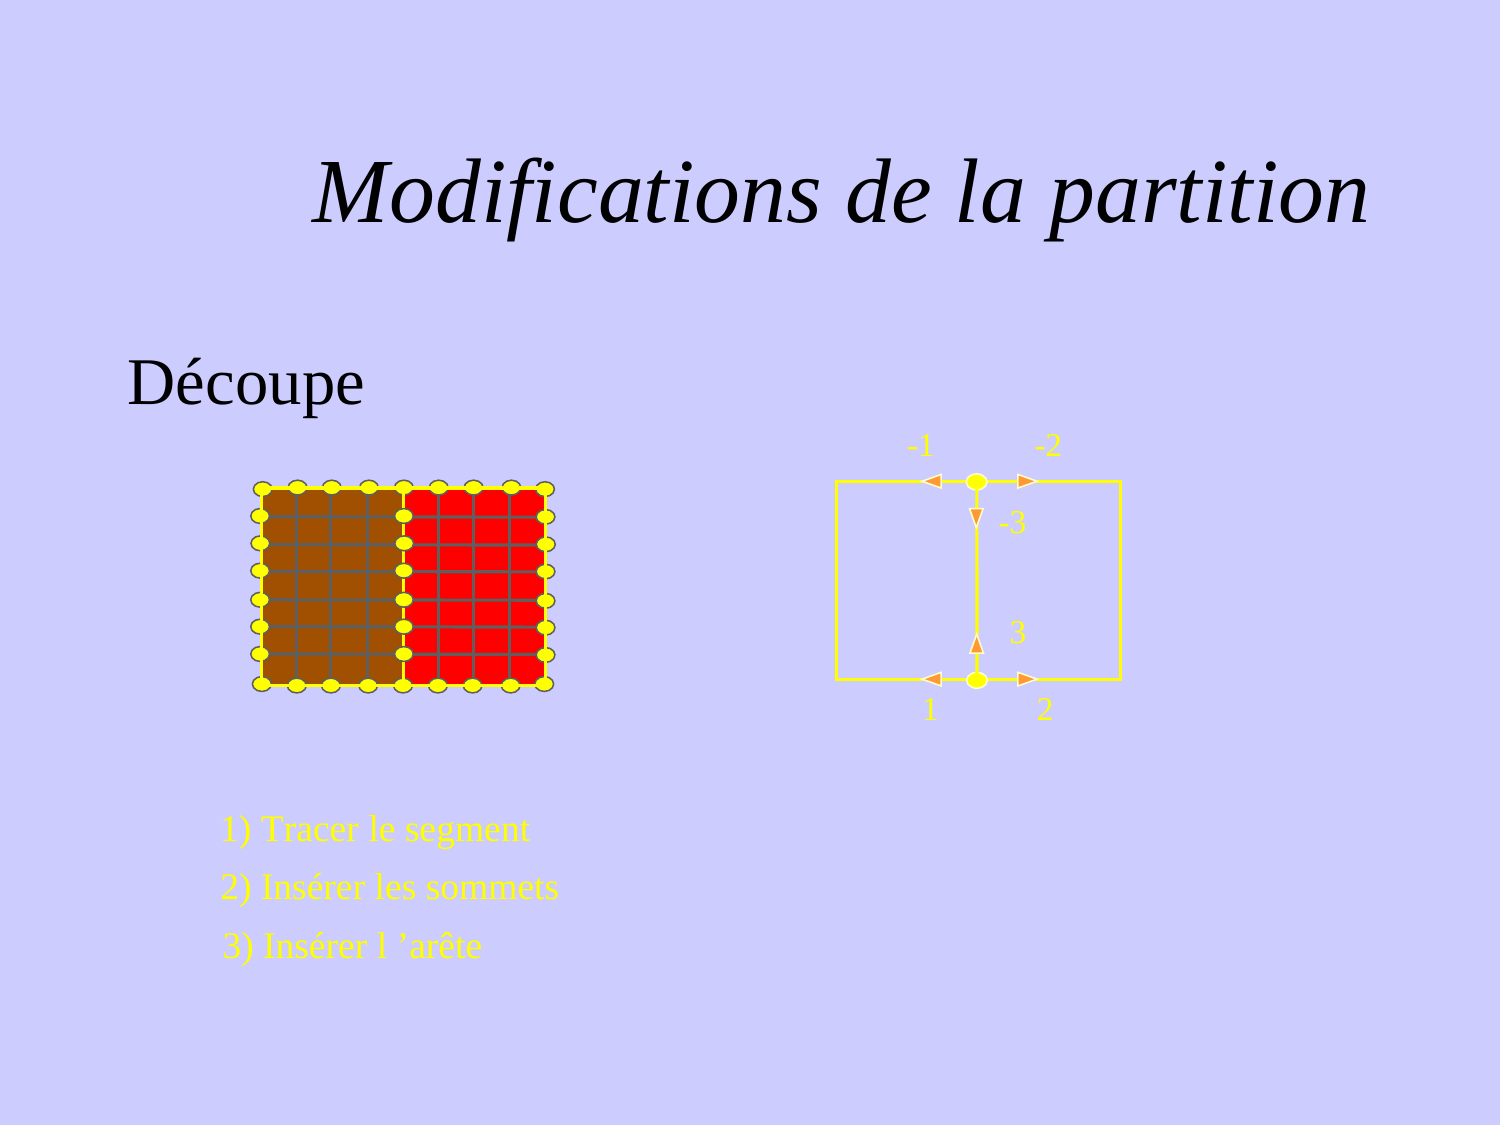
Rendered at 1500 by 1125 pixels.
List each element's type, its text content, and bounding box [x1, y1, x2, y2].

text_box [502, 480, 521, 486]
title Modifications de la partition [112, 62, 1388, 250]
text_box 1 [907, 683, 954, 736]
text_box [250, 619, 260, 635]
text_box [547, 564, 555, 579]
text_box [547, 509, 555, 524]
text_box [1017, 672, 1038, 686]
text_box [547, 620, 555, 635]
text_box 3) Insérer l ’arête [207, 917, 498, 975]
text_box -1 [892, 418, 950, 472]
text_box [1017, 474, 1038, 489]
text_box [394, 687, 413, 693]
text_box [250, 563, 260, 579]
list Découpe [112, 337, 1388, 1013]
text_box [463, 687, 482, 693]
text_box [429, 480, 448, 486]
text_box [250, 592, 260, 608]
text_box 3 [994, 605, 1042, 659]
text_box -3 [983, 496, 1042, 549]
text_box [922, 474, 942, 489]
text_box [501, 687, 520, 693]
text_box [464, 480, 483, 486]
text_box [536, 481, 555, 497]
text_box [321, 687, 340, 693]
text_box [547, 647, 555, 663]
text_box -2 [1019, 418, 1078, 472]
text_box 1) Tracer le segment [205, 800, 546, 858]
text_box [360, 480, 378, 486]
text_box [547, 593, 555, 608]
text_box [263, 490, 544, 684]
text_box [922, 672, 942, 683]
text_box 2) Insérer les sommets [205, 858, 575, 916]
text_box [250, 508, 260, 524]
text_box [969, 508, 983, 528]
text_box [288, 480, 307, 486]
text_box [428, 687, 447, 693]
text_box [969, 634, 984, 654]
text_box [287, 687, 306, 693]
text_box [395, 480, 413, 486]
text_box [547, 537, 556, 552]
text_box [252, 676, 271, 692]
text_box [359, 687, 378, 693]
text_box [250, 646, 260, 662]
text_box [250, 535, 260, 551]
text_box [322, 480, 341, 486]
text_box [966, 672, 988, 689]
text_box [966, 473, 987, 490]
text_box [253, 481, 272, 497]
text_box [535, 677, 554, 692]
text_box 2 [1022, 683, 1069, 736]
